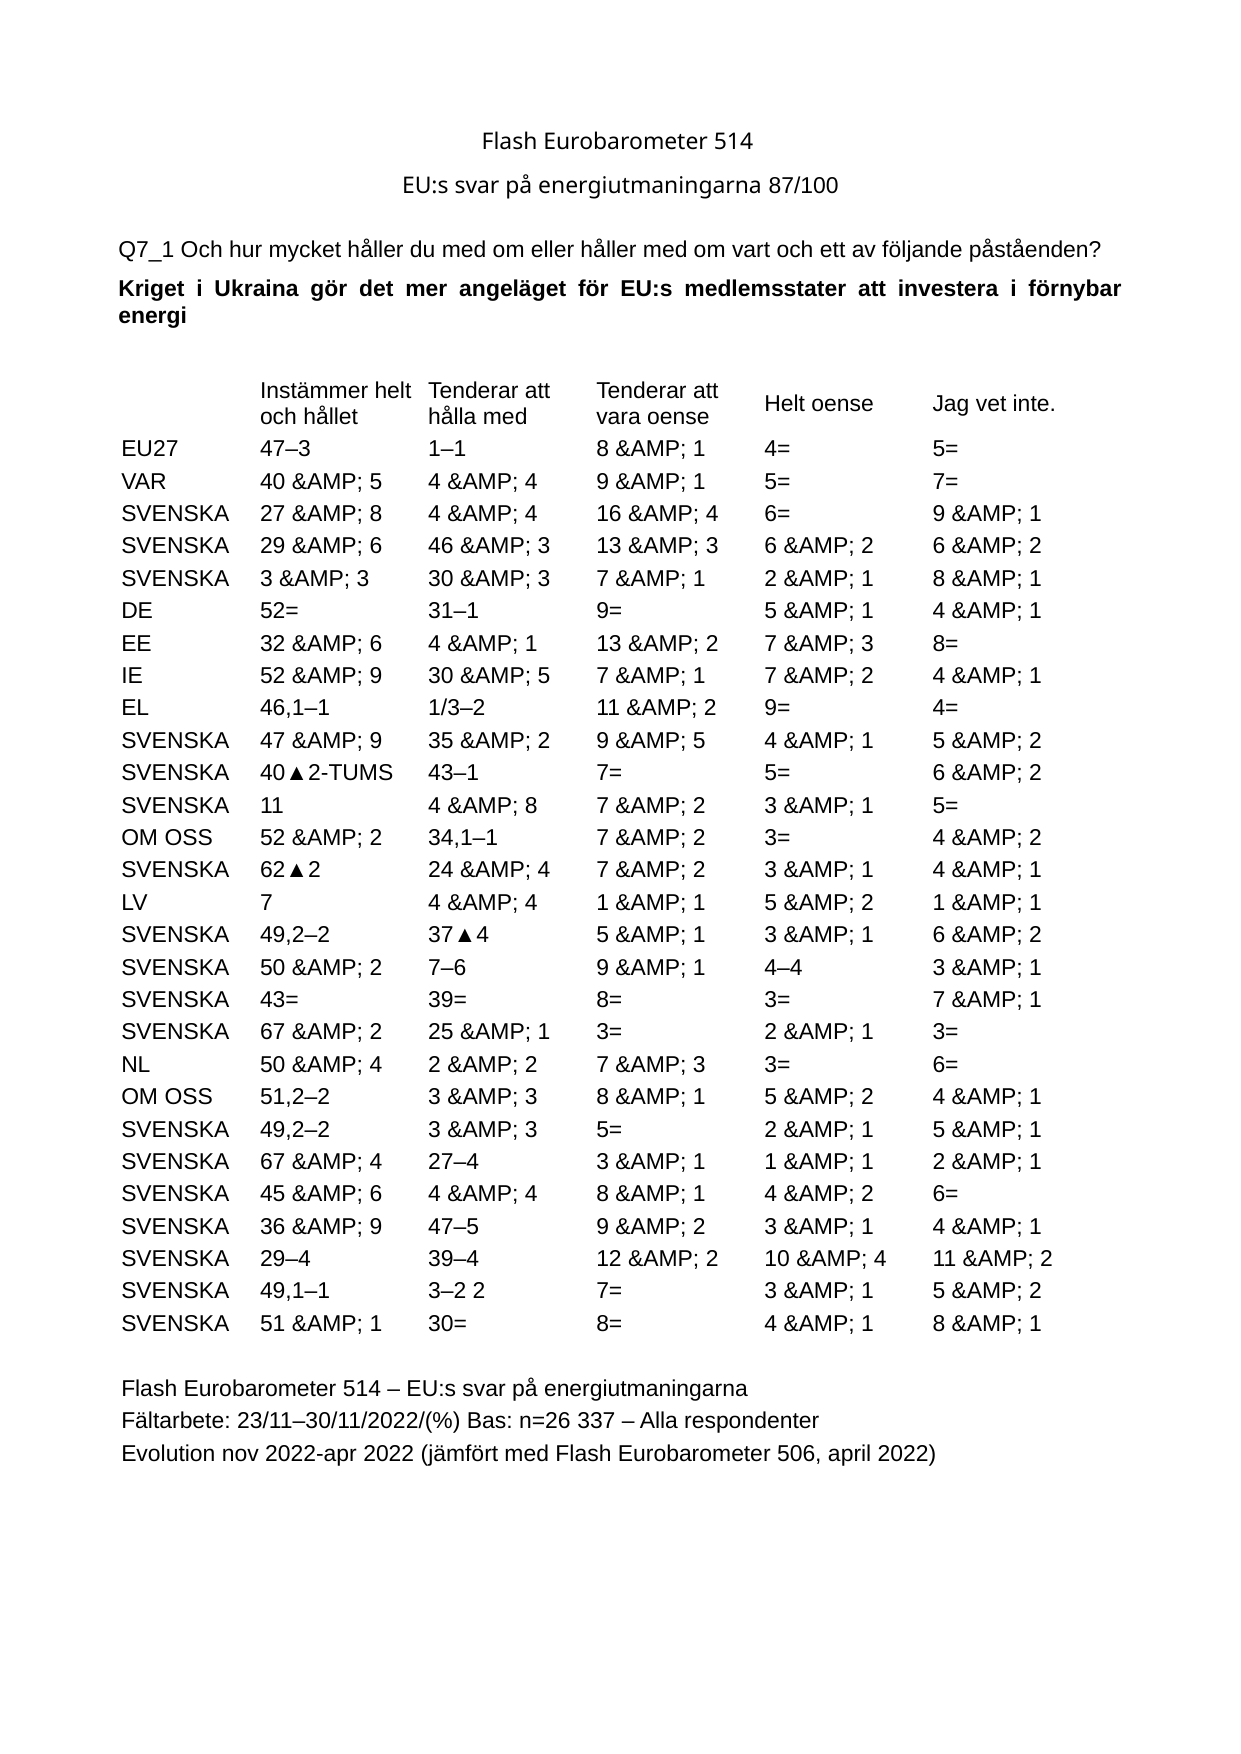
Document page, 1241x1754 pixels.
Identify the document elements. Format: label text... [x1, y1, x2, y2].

table_cell 5= [929, 789, 1097, 821]
table_cell 46,1–1 [257, 691, 425, 724]
table_header Instämmer helt och hållet [257, 374, 425, 432]
table_cell 5 &AMP; 1 [761, 594, 929, 627]
table_cell 4 &AMP; 4 [425, 497, 593, 529]
table_cell 43–1 [425, 756, 593, 788]
table_cell 4 &AMP; 8 [425, 789, 593, 821]
table_cell SVENSKA [118, 853, 257, 886]
table_cell SVENSKA [118, 789, 257, 821]
table_cell 10 &AMP; 4 [761, 1242, 929, 1274]
table_cell 5 &AMP; 1 [929, 1113, 1097, 1145]
table_cell SVENSKA [118, 1307, 257, 1339]
table_cell 12 &AMP; 2 [593, 1242, 761, 1274]
table_cell 4 &AMP; 1 [761, 1307, 929, 1339]
table_cell 7 &AMP; 2 [593, 821, 761, 853]
table_cell 9 &AMP; 2 [593, 1210, 761, 1242]
table_cell 49,1–1 [257, 1275, 425, 1307]
table_cell 3 &AMP; 1 [593, 1145, 761, 1177]
table_cell 7= [593, 756, 761, 788]
table_cell [118, 1339, 257, 1372]
table_cell 29–4 [257, 1242, 425, 1274]
table_cell 7= [593, 1275, 761, 1307]
table_cell EU27 [118, 432, 257, 464]
table_cell 52 &AMP; 9 [257, 659, 425, 691]
table_cell 4 &AMP; 2 [929, 821, 1097, 853]
table_cell 5= [593, 1113, 761, 1145]
table_cell SVENSKA [118, 756, 257, 788]
table_cell VAR [118, 465, 257, 497]
table_cell 8 &AMP; 1 [593, 1177, 761, 1210]
table_cell 1 &AMP; 1 [929, 886, 1097, 918]
table_cell 4= [761, 432, 929, 464]
table_cell 6 &AMP; 2 [761, 529, 929, 562]
table_cell 7 &AMP; 2 [593, 853, 761, 886]
table_cell 5 &AMP; 2 [761, 1080, 929, 1112]
table_cell 5= [761, 756, 929, 788]
table_cell [257, 1339, 425, 1372]
table_cell IE [118, 659, 257, 691]
table_cell SVENSKA [118, 1015, 257, 1048]
table_cell 40▲2-TUMS [257, 756, 425, 788]
table_cell [761, 1339, 929, 1372]
table_cell 34,1–1 [425, 821, 593, 853]
table_cell OM OSS [118, 821, 257, 853]
table_cell 5 &AMP; 2 [929, 1275, 1097, 1307]
table_cell 49,2–2 [257, 1113, 425, 1145]
table_cell 9= [761, 691, 929, 724]
table_cell 1/3–2 [425, 691, 593, 724]
table_cell 8 &AMP; 1 [929, 562, 1097, 594]
table_cell 13 &AMP; 3 [593, 529, 761, 562]
table_header Tenderar att vara oense [593, 374, 761, 432]
table_cell 3= [761, 821, 929, 853]
table_cell SVENSKA [118, 918, 257, 951]
table_cell 8= [593, 1307, 761, 1339]
table_cell 43= [257, 983, 425, 1015]
table_cell 27–4 [425, 1145, 593, 1177]
table_cell NL [118, 1048, 257, 1080]
table_cell 25 &AMP; 1 [425, 1015, 593, 1048]
table_cell 4 &AMP; 1 [929, 1080, 1097, 1112]
table_cell 39–4 [425, 1242, 593, 1274]
table_cell 6= [929, 1177, 1097, 1210]
table_cell SVENSKA [118, 1177, 257, 1210]
table_cell 4 &AMP; 1 [425, 627, 593, 659]
table_cell 9 &AMP; 1 [593, 951, 761, 983]
table_cell DE [118, 594, 257, 627]
table_cell 3 &AMP; 3 [425, 1080, 593, 1112]
table_cell 37▲4 [425, 918, 593, 951]
table_cell 30 &AMP; 5 [425, 659, 593, 691]
table_cell 3 &AMP; 1 [761, 1210, 929, 1242]
table_cell 4 &AMP; 1 [929, 594, 1097, 627]
table_cell 8 &AMP; 1 [593, 1080, 761, 1112]
table_cell 35 &AMP; 2 [425, 724, 593, 756]
table_cell 40 &AMP; 5 [257, 465, 425, 497]
table_cell SVENSKA [118, 1145, 257, 1177]
table_cell 24 &AMP; 4 [425, 853, 593, 886]
table_cell 1 &AMP; 1 [761, 1145, 929, 1177]
table_cell 36 &AMP; 9 [257, 1210, 425, 1242]
table_cell 49,2–2 [257, 918, 425, 951]
table_cell 5 &AMP; 1 [593, 918, 761, 951]
table_cell [929, 1339, 1097, 1372]
table_cell 51 &AMP; 1 [257, 1307, 425, 1339]
table_header Jag vet inte. [929, 374, 1097, 432]
table_cell 4= [929, 691, 1097, 724]
table_cell 32 &AMP; 6 [257, 627, 425, 659]
table_cell OM OSS [118, 1080, 257, 1112]
table_cell 27 &AMP; 8 [257, 497, 425, 529]
table_cell SVENSKA [118, 1210, 257, 1242]
table_cell [425, 1339, 593, 1372]
table_cell 9= [593, 594, 761, 627]
table_cell 52= [257, 594, 425, 627]
table_cell 11 &AMP; 2 [929, 1242, 1097, 1274]
table_cell 50 &AMP; 4 [257, 1048, 425, 1080]
table_cell 8 &AMP; 1 [929, 1307, 1097, 1339]
table_cell 7 &AMP; 1 [593, 562, 761, 594]
table_cell 51,2–2 [257, 1080, 425, 1112]
table_cell [593, 1339, 761, 1372]
table_cell SVENSKA [118, 1113, 257, 1145]
table_cell 2 &AMP; 1 [929, 1145, 1097, 1177]
table_cell 2 &AMP; 1 [761, 1015, 929, 1048]
table_cell 2 &AMP; 2 [425, 1048, 593, 1080]
table_cell SVENSKA [118, 724, 257, 756]
table_cell 4 &AMP; 2 [761, 1177, 929, 1210]
table_cell 62▲2 [257, 853, 425, 886]
table_cell 4 &AMP; 1 [929, 1210, 1097, 1242]
table_cell SVENSKA [118, 562, 257, 594]
table_header [118, 374, 257, 432]
text Kriget i Ukraina gör det mer angeläget för EU:s medlemsstater att investera i förnybar energi [118, 275, 1122, 328]
table_cell 6 &AMP; 2 [929, 529, 1097, 562]
table_cell 7 &AMP; 2 [761, 659, 929, 691]
table_cell 3–2 2 [425, 1275, 593, 1307]
table_cell SVENSKA [118, 983, 257, 1015]
table_cell 9 &AMP; 1 [593, 465, 761, 497]
table_cell 45 &AMP; 6 [257, 1177, 425, 1210]
table_cell 7= [929, 465, 1097, 497]
table_cell 13 &AMP; 2 [593, 627, 761, 659]
table_cell 52 &AMP; 2 [257, 821, 425, 853]
table_cell 7 &AMP; 1 [593, 659, 761, 691]
table_cell 1 &AMP; 1 [593, 886, 761, 918]
table_cell Flash Eurobarometer 514 – EU:s svar på energiutmaningarna [118, 1372, 1097, 1404]
table_cell 6= [761, 497, 929, 529]
table_cell 3 &AMP; 1 [761, 789, 929, 821]
table_cell SVENSKA [118, 529, 257, 562]
table_cell 3= [929, 1015, 1097, 1048]
table_cell 9 &AMP; 1 [929, 497, 1097, 529]
table_cell 47–3 [257, 432, 425, 464]
table_cell 3 &AMP; 1 [761, 918, 929, 951]
table_cell 2 &AMP; 1 [761, 562, 929, 594]
table_cell 31–1 [425, 594, 593, 627]
table_cell 6 &AMP; 2 [929, 756, 1097, 788]
table_cell 3 &AMP; 1 [761, 1275, 929, 1307]
table_cell SVENSKA [118, 1242, 257, 1274]
table_cell 3= [761, 983, 929, 1015]
table_cell 30 &AMP; 3 [425, 562, 593, 594]
table_cell Evolution nov 2022-apr 2022 (jämfört med Flash Eurobarometer 506, april 2022) [118, 1436, 1097, 1469]
table_cell SVENSKA [118, 1275, 257, 1307]
table_cell 4 &AMP; 1 [761, 724, 929, 756]
table_cell 4 &AMP; 4 [425, 465, 593, 497]
table_cell 47 &AMP; 9 [257, 724, 425, 756]
table_cell Fältarbete: 23/11–30/11/2022/(%) Bas: n=26 337 – Alla respondenter [118, 1404, 1097, 1436]
table_cell 5= [929, 432, 1097, 464]
table_cell SVENSKA [118, 951, 257, 983]
table_cell 3= [593, 1015, 761, 1048]
table_cell 8= [929, 627, 1097, 659]
table_cell 5 &AMP; 2 [929, 724, 1097, 756]
table_cell 11 &AMP; 2 [593, 691, 761, 724]
table_cell 4 &AMP; 4 [425, 1177, 593, 1210]
table_cell 7 &AMP; 1 [929, 983, 1097, 1015]
table_header Helt oense [761, 374, 929, 432]
table_cell 46 &AMP; 3 [425, 529, 593, 562]
table_header Tenderar att hålla med [425, 374, 593, 432]
table_cell EE [118, 627, 257, 659]
table_cell 16 &AMP; 4 [593, 497, 761, 529]
table_cell 9 &AMP; 5 [593, 724, 761, 756]
table_cell 30= [425, 1307, 593, 1339]
table_cell SVENSKA [118, 497, 257, 529]
table_cell 3 &AMP; 3 [425, 1113, 593, 1145]
table_cell 5= [761, 465, 929, 497]
table_cell 7–6 [425, 951, 593, 983]
table_cell 3 &AMP; 1 [929, 951, 1097, 983]
table_cell 4 &AMP; 1 [929, 659, 1097, 691]
table_cell LV [118, 886, 257, 918]
table_cell 3= [761, 1048, 929, 1080]
table_cell 7 &AMP; 3 [593, 1048, 761, 1080]
table_cell 2 &AMP; 1 [761, 1113, 929, 1145]
table_cell 29 &AMP; 6 [257, 529, 425, 562]
text Q7_1 Och hur mycket håller du med om eller håller med om vart och ett av följande påståenden? [118, 236, 1122, 262]
table_cell 4–4 [761, 951, 929, 983]
table_cell 4 &AMP; 4 [425, 886, 593, 918]
table_cell 6 &AMP; 2 [929, 918, 1097, 951]
table_cell 3 &AMP; 1 [761, 853, 929, 886]
table_cell 4 &AMP; 1 [929, 853, 1097, 886]
table_cell 67 &AMP; 4 [257, 1145, 425, 1177]
table_cell EL [118, 691, 257, 724]
table_cell 11 [257, 789, 425, 821]
table_cell 6= [929, 1048, 1097, 1080]
table_cell 39= [425, 983, 593, 1015]
table_cell 47–5 [425, 1210, 593, 1242]
table_cell 7 &AMP; 2 [593, 789, 761, 821]
table_cell 67 &AMP; 2 [257, 1015, 425, 1048]
table_cell 3 &AMP; 3 [257, 562, 425, 594]
table_cell 7 [257, 886, 425, 918]
table_cell 5 &AMP; 2 [761, 886, 929, 918]
table_cell 8= [593, 983, 761, 1015]
table_cell 50 &AMP; 2 [257, 951, 425, 983]
table_cell 8 &AMP; 1 [593, 432, 761, 464]
table_cell 1–1 [425, 432, 593, 464]
table_cell 7 &AMP; 3 [761, 627, 929, 659]
